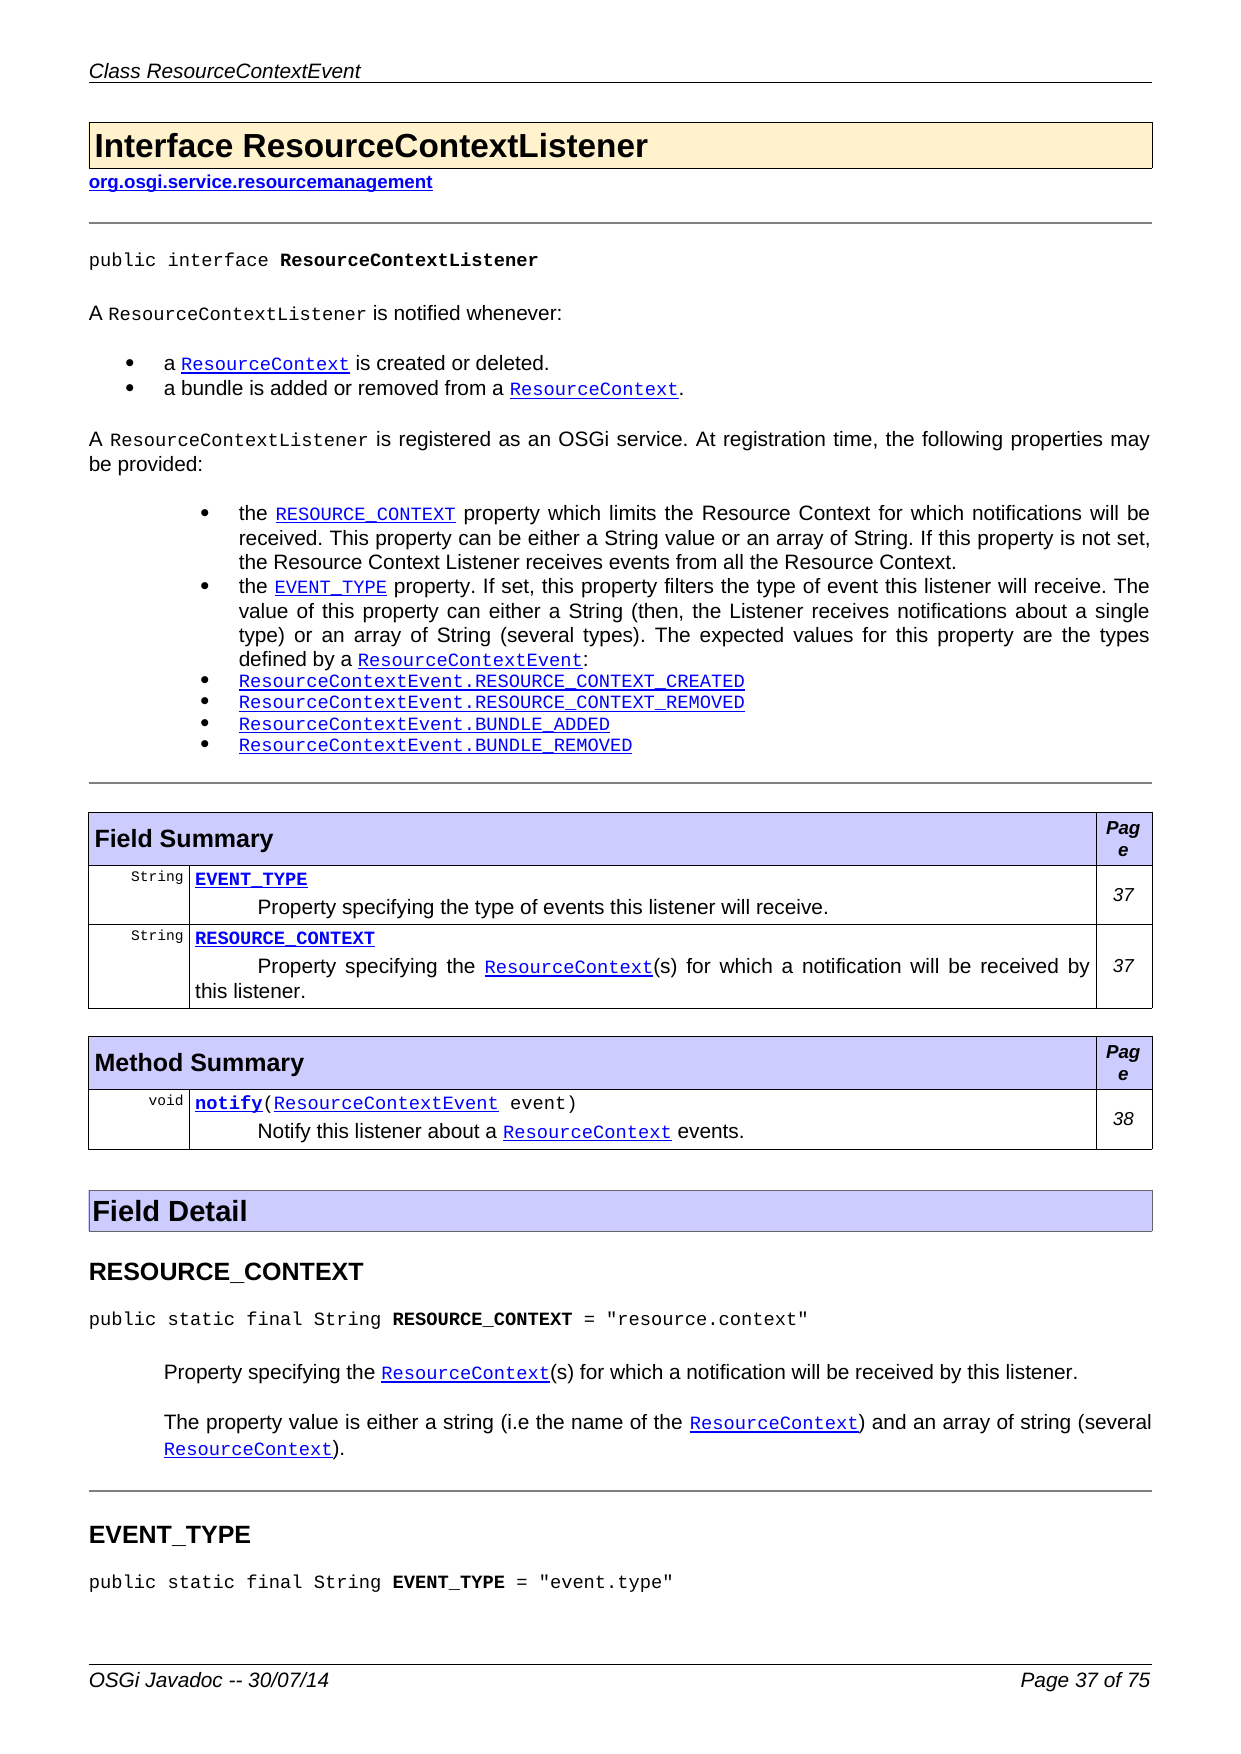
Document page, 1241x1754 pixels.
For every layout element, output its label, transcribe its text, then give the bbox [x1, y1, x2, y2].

table_cell RESOURCE_CONTEXT Property specifying the ResourceContext(s) for which a notification will be received by this listener. [190, 925, 1096, 1008]
table_cell 38 [1097, 1090, 1152, 1149]
subtitle Field Detail [90, 1191, 1152, 1231]
table_header Field Summary [89, 813, 1096, 865]
list a bundle is added or removed from a ResourceContext. [126, 376, 1152, 401]
subtitle Interface ResourceContextListener [90, 123, 1152, 168]
list ResourceContextEvent.RESOURCE_CONTEXT_REMOVED [201, 693, 1152, 714]
table_cell String [89, 925, 189, 1008]
text A ResourceContextListener is notified whenever: [88, 301, 1152, 326]
table_header Method Summary [89, 1037, 1096, 1089]
text public static final String EVENT_TYPE = "event.type" [88, 1573, 1152, 1594]
table_cell EVENT_TYPE Property specifying the type of events this listener will receive. [190, 866, 1096, 924]
list a ResourceContext is created or deleted. [126, 351, 1152, 376]
text The property value is either a string (i.e the name of the ResourceContext) and an array of string (several ResourceContext). [163, 1410, 1152, 1461]
table_cell 37 [1097, 866, 1152, 924]
table_header Page [1097, 813, 1152, 865]
subtitle RESOURCE_CONTEXT [88, 1257, 1152, 1285]
table_cell String [89, 866, 189, 924]
subtitle EVENT_TYPE [88, 1520, 1152, 1549]
list ResourceContextEvent.RESOURCE_CONTEXT_CREATED [201, 672, 1152, 693]
text A ResourceContextListener is registered as an OSGi service. At registration time, the following properties may be provided: [88, 426, 1152, 476]
table_header Page [1097, 1037, 1152, 1089]
list ResourceContextEvent.BUNDLE_ADDED [201, 714, 1152, 736]
table_cell 37 [1097, 925, 1152, 1008]
list the RESOURCE_CONTEXT property which limits the Resource Context for which notifications will be received. This property can be either a String value or an array of String. If this property is not set, the Resource Context Listener receives events from all the Resource Context. [201, 501, 1152, 574]
table_cell notify(ResourceContextEvent event) Notify this listener about a ResourceContext events. [190, 1090, 1096, 1149]
text org.osgi.service.resourcemanagement [88, 171, 1152, 193]
text public interface ResourceContextListener [88, 250, 1152, 272]
list the EVENT_TYPE property. If set, this property filters the type of event this listener will receive. The value of this property can either a String (then, the Listener receives notifications about a single type) or an array of String (several types). The expected values for this property are the types defined by a ResourceContextEvent: [201, 574, 1152, 672]
table_cell void [89, 1090, 189, 1149]
list ResourceContextEvent.BUNDLE_REMOVED [201, 736, 1152, 757]
text Property specifying the ResourceContext(s) for which a notification will be received by this listener. [163, 1360, 1152, 1385]
text public static final String RESOURCE_CONTEXT = "resource.context" [88, 1309, 1152, 1331]
